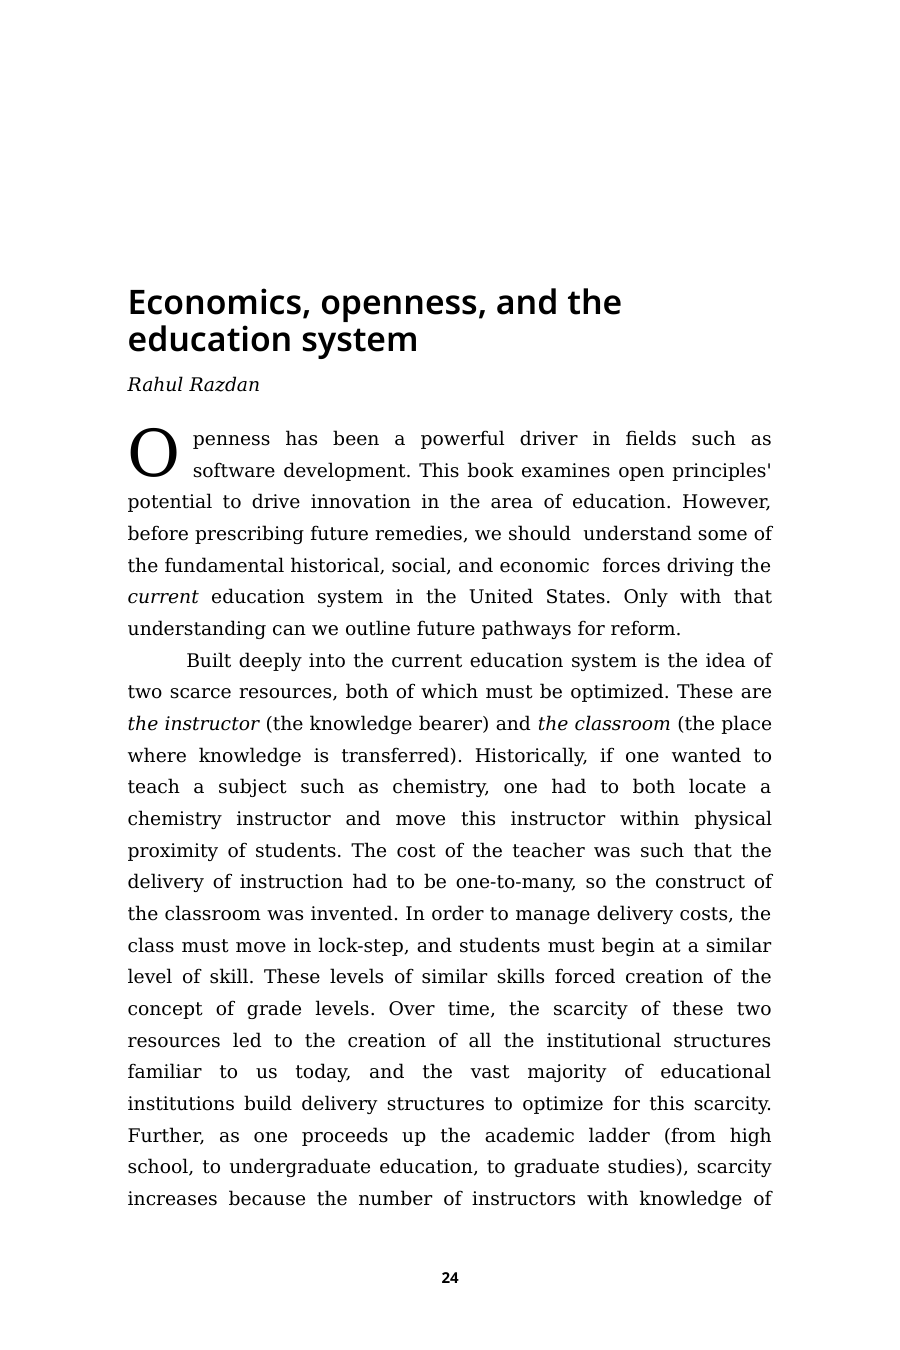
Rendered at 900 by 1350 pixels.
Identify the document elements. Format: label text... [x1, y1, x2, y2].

text Openness has been a powerful driver in fields such as software development. This book examines open principles' potential to drive innovation in the area of education. However, before prescribing future remedies, we should understand some of the fundamental historical, social, and economic forces driving the current education system in the United States. Only with that understanding can we outline future pathways for reform. [127, 428, 772, 640]
text Rahul Razdan [127, 374, 772, 396]
text Built deeply into the current education system is the idea of two scarce resources, both of which must be optimized. These are the instructor (the knowledge bearer) and the classroom (the place where knowledge is transferred). Historically, if one wanted to teach a subject such as chemistry, one had to both locate a chemistry instructor and move this instructor within physical proximity of students. The cost of the teacher was such that the delivery of instruction had to be one-to-many, so the construct of the classroom was invented. In order to manage delivery costs, the class must move in lock-step, and students must begin at a similar level of skill. These levels of similar skills forced creation of the concept of grade levels. Over time, the scarcity of these two resources led to the creation of all the institutional structures familiar to us today, and the vast majority of educational institutions build delivery structures to optimize for this scarcity. Further, as one proceeds up the academic ladder (from high school, to undergraduate education, to graduate studies), scarcity increases because the number of instructors with knowledge of [127, 650, 772, 1210]
subtitle Economics, openness, and the education system [127, 283, 772, 361]
